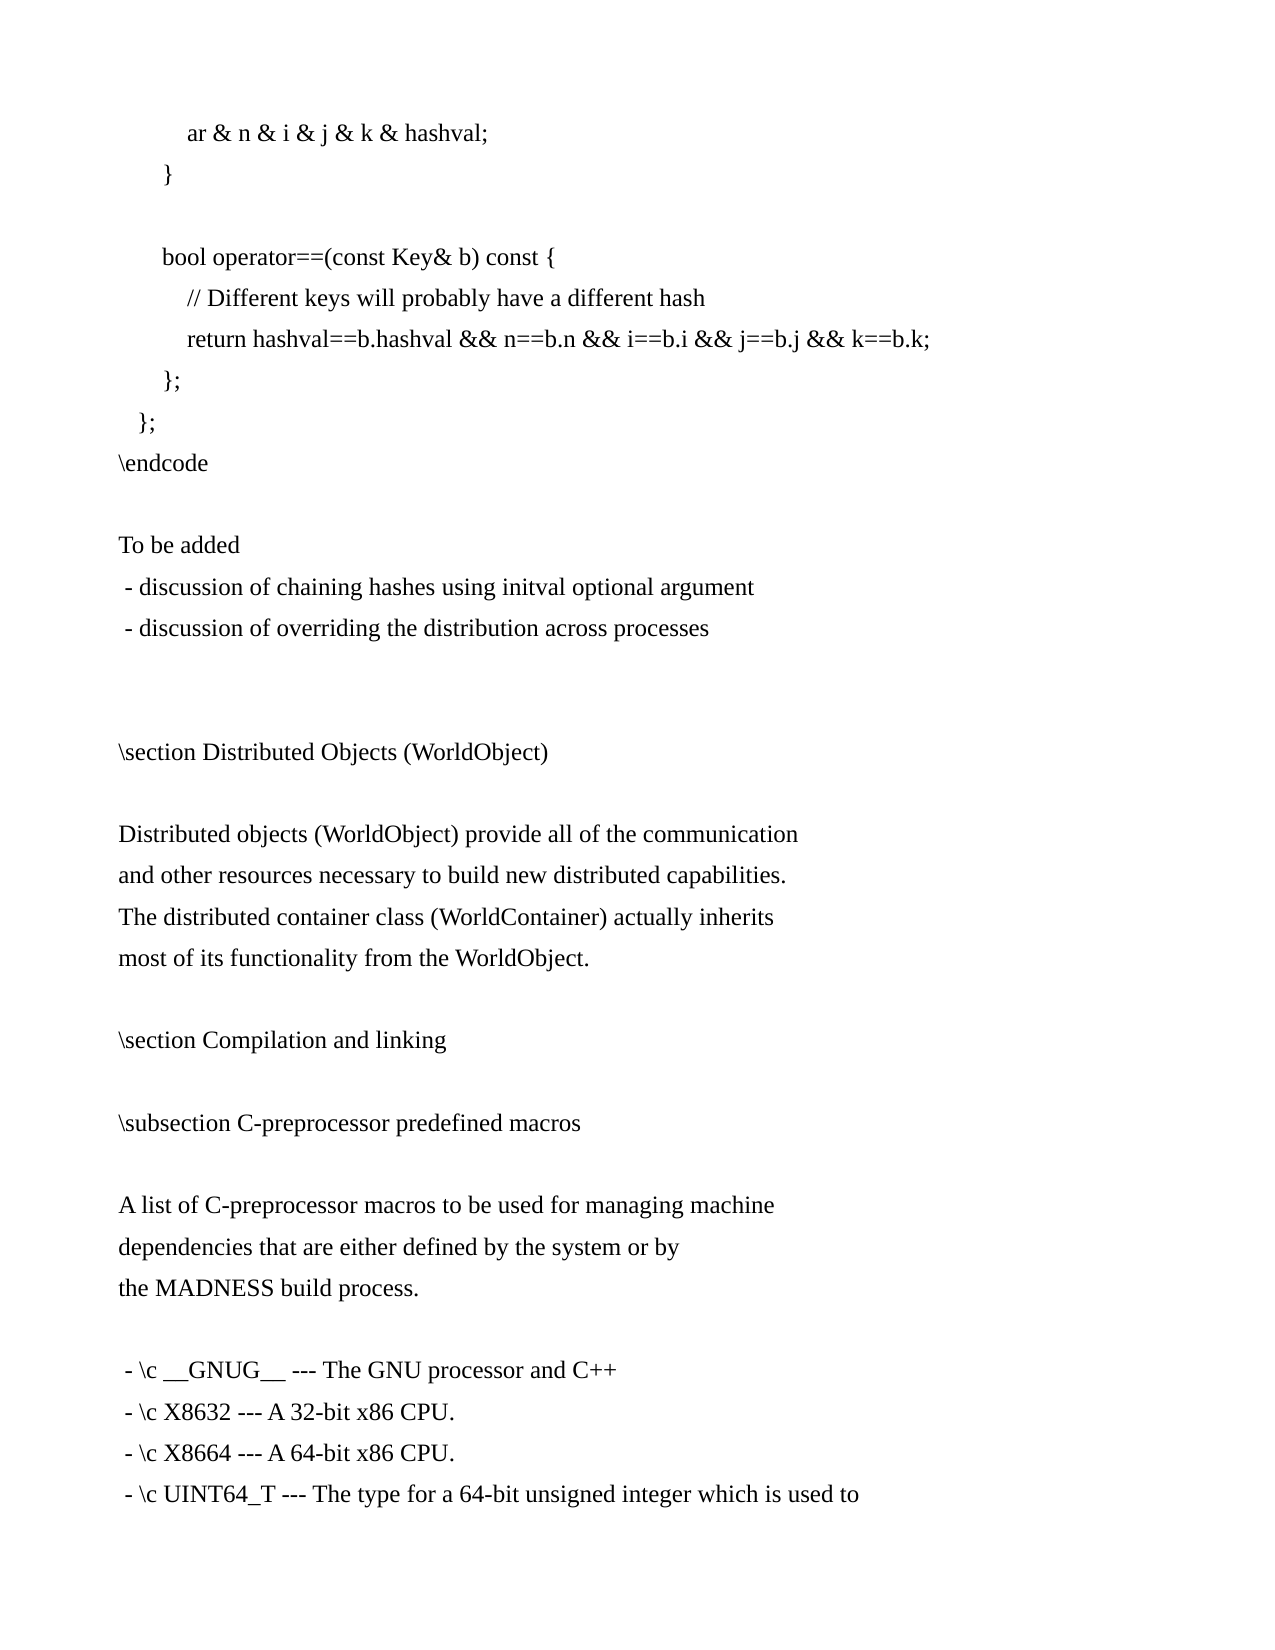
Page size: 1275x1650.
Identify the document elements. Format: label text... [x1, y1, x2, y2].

text // Different keys will probably have a different hash [118, 283, 1157, 312]
text return hashval==b.hashval && n==b.n && i==b.i && j==b.j && k==b.k; [118, 324, 1157, 353]
text most of its functionality from the WorldObject. [118, 943, 1157, 972]
text \subsection C-preprocessor predefined macros [118, 1108, 1157, 1137]
text To be added [118, 531, 1157, 559]
text A list of C-preprocessor macros to be used for managing machine [118, 1191, 1157, 1219]
text \endcode [118, 448, 1157, 477]
text - discussion of chaining hashes using initval optional argument [118, 572, 1157, 601]
text - \c UINT64_T --- The type for a 64-bit unsigned integer which is used to [118, 1479, 1157, 1508]
text Distributed objects (WorldObject) provide all of the communication [118, 819, 1157, 848]
text - \c X8664 --- A 64-bit x86 CPU. [118, 1438, 1157, 1467]
text - \c __GNUG__ --- The GNU processor and C++ [118, 1356, 1157, 1384]
text }; [118, 366, 1157, 394]
text and other resources necessary to build new distributed capabilities. [118, 861, 1157, 889]
text - discussion of overriding the distribution across processes [118, 613, 1157, 642]
text \section Distributed Objects (WorldObject) [118, 737, 1157, 766]
text ar & n & i & j & k & hashval; [118, 118, 1157, 147]
text - \c X8632 --- A 32-bit x86 CPU. [118, 1397, 1157, 1426]
text dependencies that are either defined by the system or by [118, 1232, 1157, 1261]
text \section Compilation and linking [118, 1026, 1157, 1054]
text bool operator==(const Key& b) const { [118, 242, 1157, 271]
text } [118, 159, 1157, 188]
text The distributed container class (WorldContainer) actually inherits [118, 902, 1157, 931]
text the MADNESS build process. [118, 1273, 1157, 1302]
text }; [118, 407, 1157, 436]
